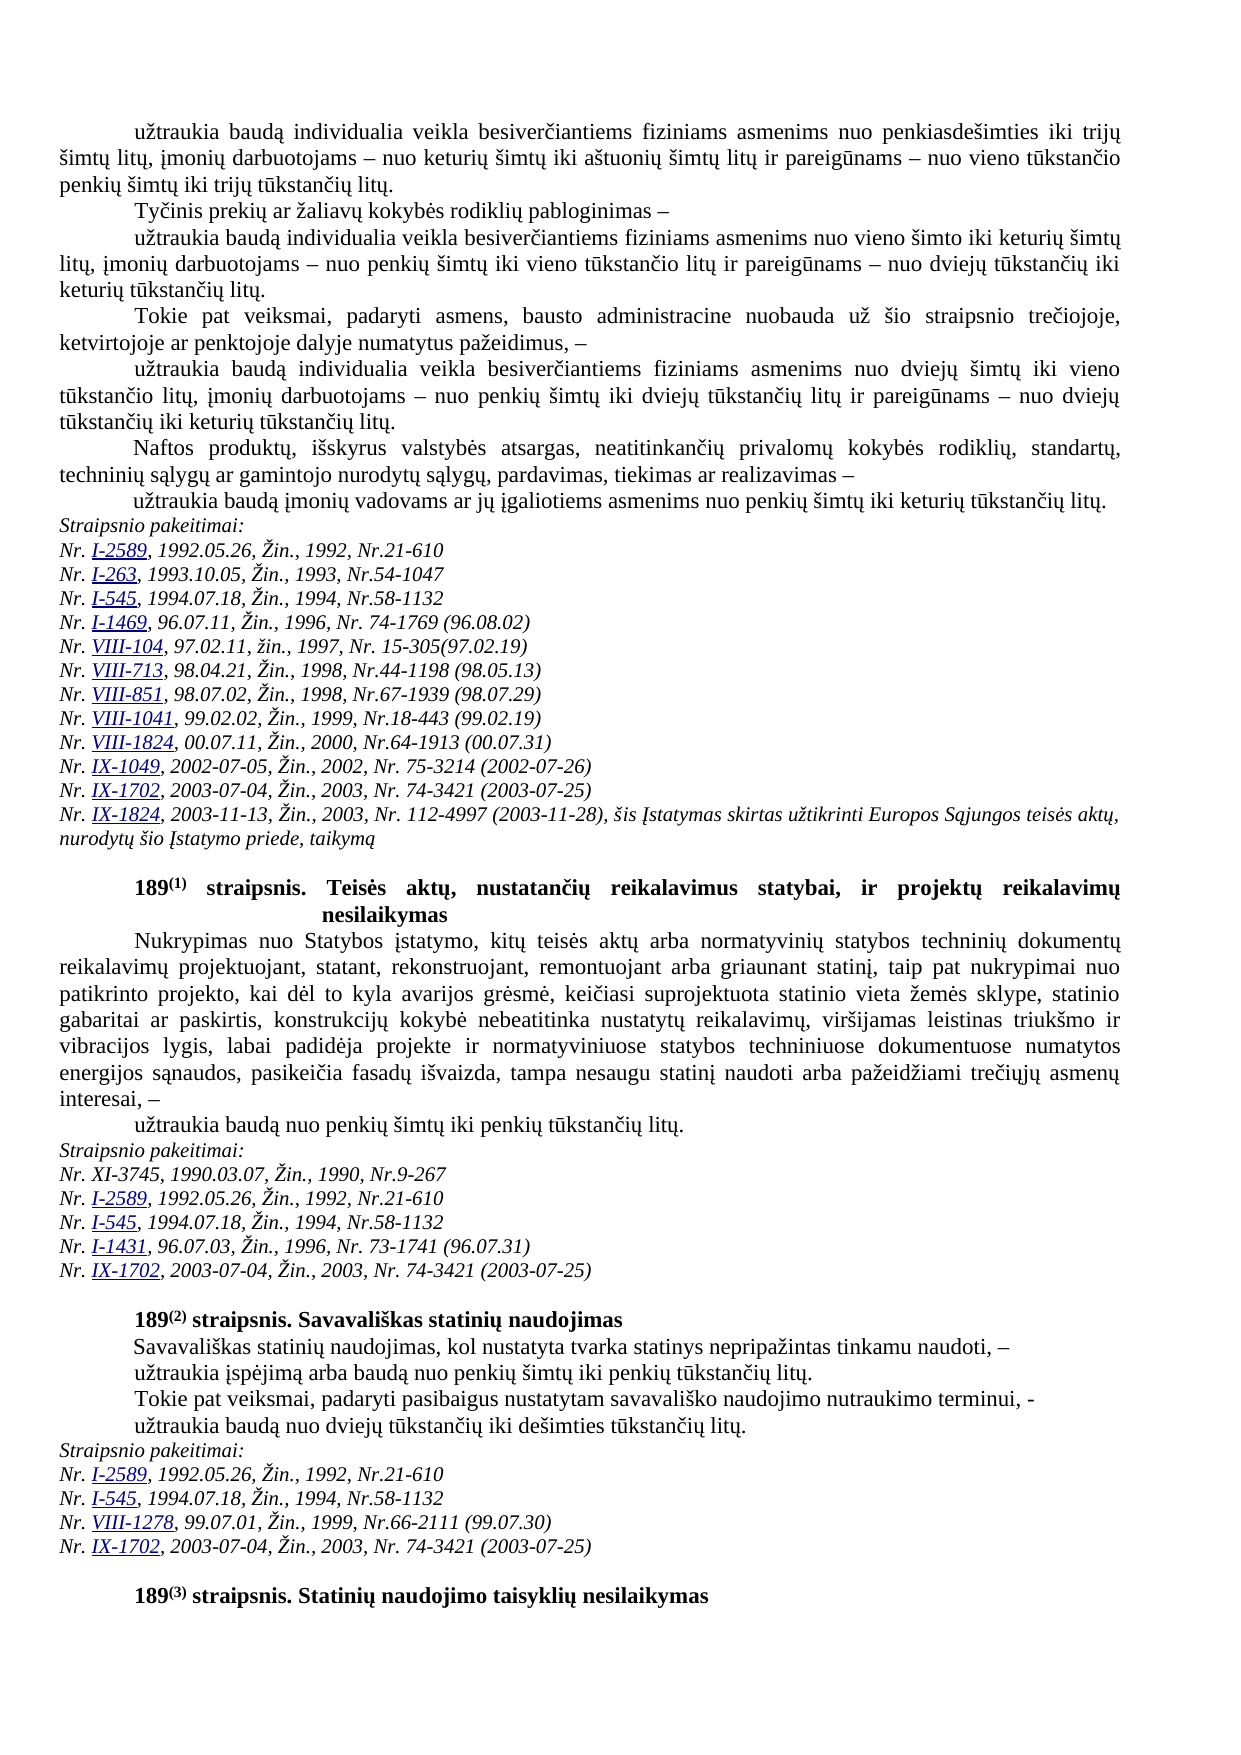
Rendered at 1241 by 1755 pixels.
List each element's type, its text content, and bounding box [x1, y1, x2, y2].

text Nr. I-545, 1994.07.18, Žin., 1994, Nr.58-1132 [59, 586, 1122, 610]
text Nr. IX-1824, 2003-11-13, Žin., 2003, Nr. 112-4997 (2003-11-28), šis Įstatymas skirtas užtikrinti Europos Sąjungos teisės aktų, nurodytų šio Įstatymo priede, taikymą [59, 802, 1122, 850]
text Nr. I-1431, 96.07.03, Žin., 1996, Nr. 73-1741 (96.07.31) [59, 1234, 1122, 1258]
text 189(3) straipsnis. Statinių naudojimo taisyklių nesilaikymas [59, 1582, 1122, 1609]
text Straipsnio pakeitimai: [59, 1138, 1122, 1162]
text užtraukia baudą įmonių vadovams ar jų įgaliotiems asmenims nuo penkių šimtų iki keturių tūkstančių litų. [59, 487, 1122, 513]
text Tokie pat veiksmai, padaryti asmens, bausto administracine nuobauda už šio straipsnio trečiojoje, ketvirtojoje ar penktojoje dalyje numatytus pažeidimus, – [59, 303, 1122, 355]
text Nr. IX-1702, 2003-07-04, Žin., 2003, Nr. 74-3421 (2003-07-25) [59, 1258, 1122, 1282]
text Nr. I-2589, 1992.05.26, Žin., 1992, Nr.21-610 [59, 1186, 1122, 1210]
text Nr. XI-3745, 1990.03.07, Žin., 1990, Nr.9-267 [59, 1162, 1122, 1186]
text Nr. I-2589, 1992.05.26, Žin., 1992, Nr.21-610 [59, 537, 1122, 562]
text 189(1) straipsnis. Teisės aktų, nustatančių reikalavimus statybai, ir projektų reikalavimų nesilaikymas [134, 874, 1122, 927]
text užtraukia baudą individualia veikla besiverčiantiems fiziniams asmenims nuo vieno šimto iki keturių šimtų litų, įmonių darbuotojams – nuo penkių šimtų iki vieno tūkstančio litų ir pareigūnams – nuo dviejų tūkstančių iki keturių tūkstančių litų. [59, 223, 1122, 303]
text Nr. VIII-104, 97.02.11, žin., 1997, Nr. 15-305(97.02.19) [59, 634, 1122, 658]
text Nr. VIII-1824, 00.07.11, Žin., 2000, Nr.64-1913 (00.07.31) [59, 730, 1122, 754]
text Nr. I-545, 1994.07.18, Žin., 1994, Nr.58-1132 [59, 1210, 1122, 1234]
text Nr. I-1469, 96.07.11, Žin., 1996, Nr. 74-1769 (96.08.02) [59, 610, 1122, 634]
text 189(2) straipsnis. Savavališkas statinių naudojimas [59, 1306, 1122, 1333]
text Tokie pat veiksmai, padaryti pasibaigus nustatytam savavališko naudojimo nutraukimo terminui, - [59, 1385, 1122, 1412]
text Nr. IX-1702, 2003-07-04, Žin., 2003, Nr. 74-3421 (2003-07-25) [59, 778, 1122, 802]
text Nr. IX-1049, 2002-07-05, Žin., 2002, Nr. 75-3214 (2002-07-26) [59, 754, 1122, 778]
text Nr. VIII-1041, 99.02.02, Žin., 1999, Nr.18-443 (99.02.19) [59, 706, 1122, 730]
text užtraukia baudą nuo penkių šimtų iki penkių tūkstančių litų. [59, 1112, 1122, 1138]
text Savavališkas statinių naudojimas, kol nustatyta tvarka statinys nepripažintas tinkamu naudoti, – [59, 1333, 1122, 1359]
text Nr. I-263, 1993.10.05, Žin., 1993, Nr.54-1047 [59, 562, 1122, 586]
text Nr. VIII-851, 98.07.02, Žin., 1998, Nr.67-1939 (98.07.29) [59, 682, 1122, 706]
text Nr. VIII-1278, 99.07.01, Žin., 1999, Nr.66-2111 (99.07.30) [59, 1510, 1122, 1534]
text Straipsnio pakeitimai: [59, 1438, 1122, 1462]
text užtraukia baudą individualia veikla besiverčiantiems fiziniams asmenims nuo dviejų šimtų iki vieno tūkstančio litų, įmonių darbuotojams – nuo penkių šimtų iki dviejų tūkstančių litų ir pareigūnams – nuo dviejų tūkstančių iki keturių tūkstančių litų. [59, 355, 1122, 434]
text užtraukia įspėjimą arba baudą nuo penkių šimtų iki penkių tūkstančių litų. [59, 1359, 1122, 1385]
text Nr. IX-1702, 2003-07-04, Žin., 2003, Nr. 74-3421 (2003-07-25) [59, 1534, 1122, 1558]
text Nr. VIII-713, 98.04.21, Žin., 1998, Nr.44-1198 (98.05.13) [59, 658, 1122, 682]
text Tyčinis prekių ar žaliavų kokybės rodiklių pabloginimas – [59, 197, 1122, 223]
text Naftos produktų, išskyrus valstybės atsargas, neatitinkančių privalomų kokybės rodiklių, standartų, techninių sąlygų ar gamintojo nurodytų sąlygų, pardavimas, tiekimas ar realizavimas – [59, 434, 1122, 487]
text Nukrypimas nuo Statybos įstatymo, kitų teisės aktų arba normatyvinių statybos techninių dokumentų reikalavimų projektuojant, statant, rekonstruojant, remontuojant arba griaunant statinį, taip pat nukrypimai nuo patikrinto projekto, kai dėl to kyla avarijos grėsmė, keičiasi suprojektuota statinio vieta žemės sklype, statinio gabaritai ar paskirtis, konstrukcijų kokybė nebeatitinka nustatytų reikalavimų, viršijamas leistinas triukšmo ir vibracijos lygis, labai padidėja projekte ir normatyviniuose statybos techniniuose dokumentuose numatytos energijos sąnaudos, pasikeičia fasadų išvaizda, tampa nesaugu statinį naudoti arba pažeidžiami trečiųjų asmenų interesai, – [59, 927, 1122, 1112]
text Nr. I-545, 1994.07.18, Žin., 1994, Nr.58-1132 [59, 1486, 1122, 1510]
text užtraukia baudą nuo dviejų tūkstančių iki dešimties tūkstančių litų. [59, 1412, 1122, 1438]
text Straipsnio pakeitimai: [59, 513, 1122, 537]
text Nr. I-2589, 1992.05.26, Žin., 1992, Nr.21-610 [59, 1462, 1122, 1486]
text užtraukia baudą individualia veikla besiverčiantiems fiziniams asmenims nuo penkiasdešimties iki trijų šimtų litų, įmonių darbuotojams – nuo keturių šimtų iki aštuonių šimtų litų ir pareigūnams – nuo vieno tūkstančio penkių šimtų iki trijų tūkstančių litų. [59, 118, 1122, 197]
